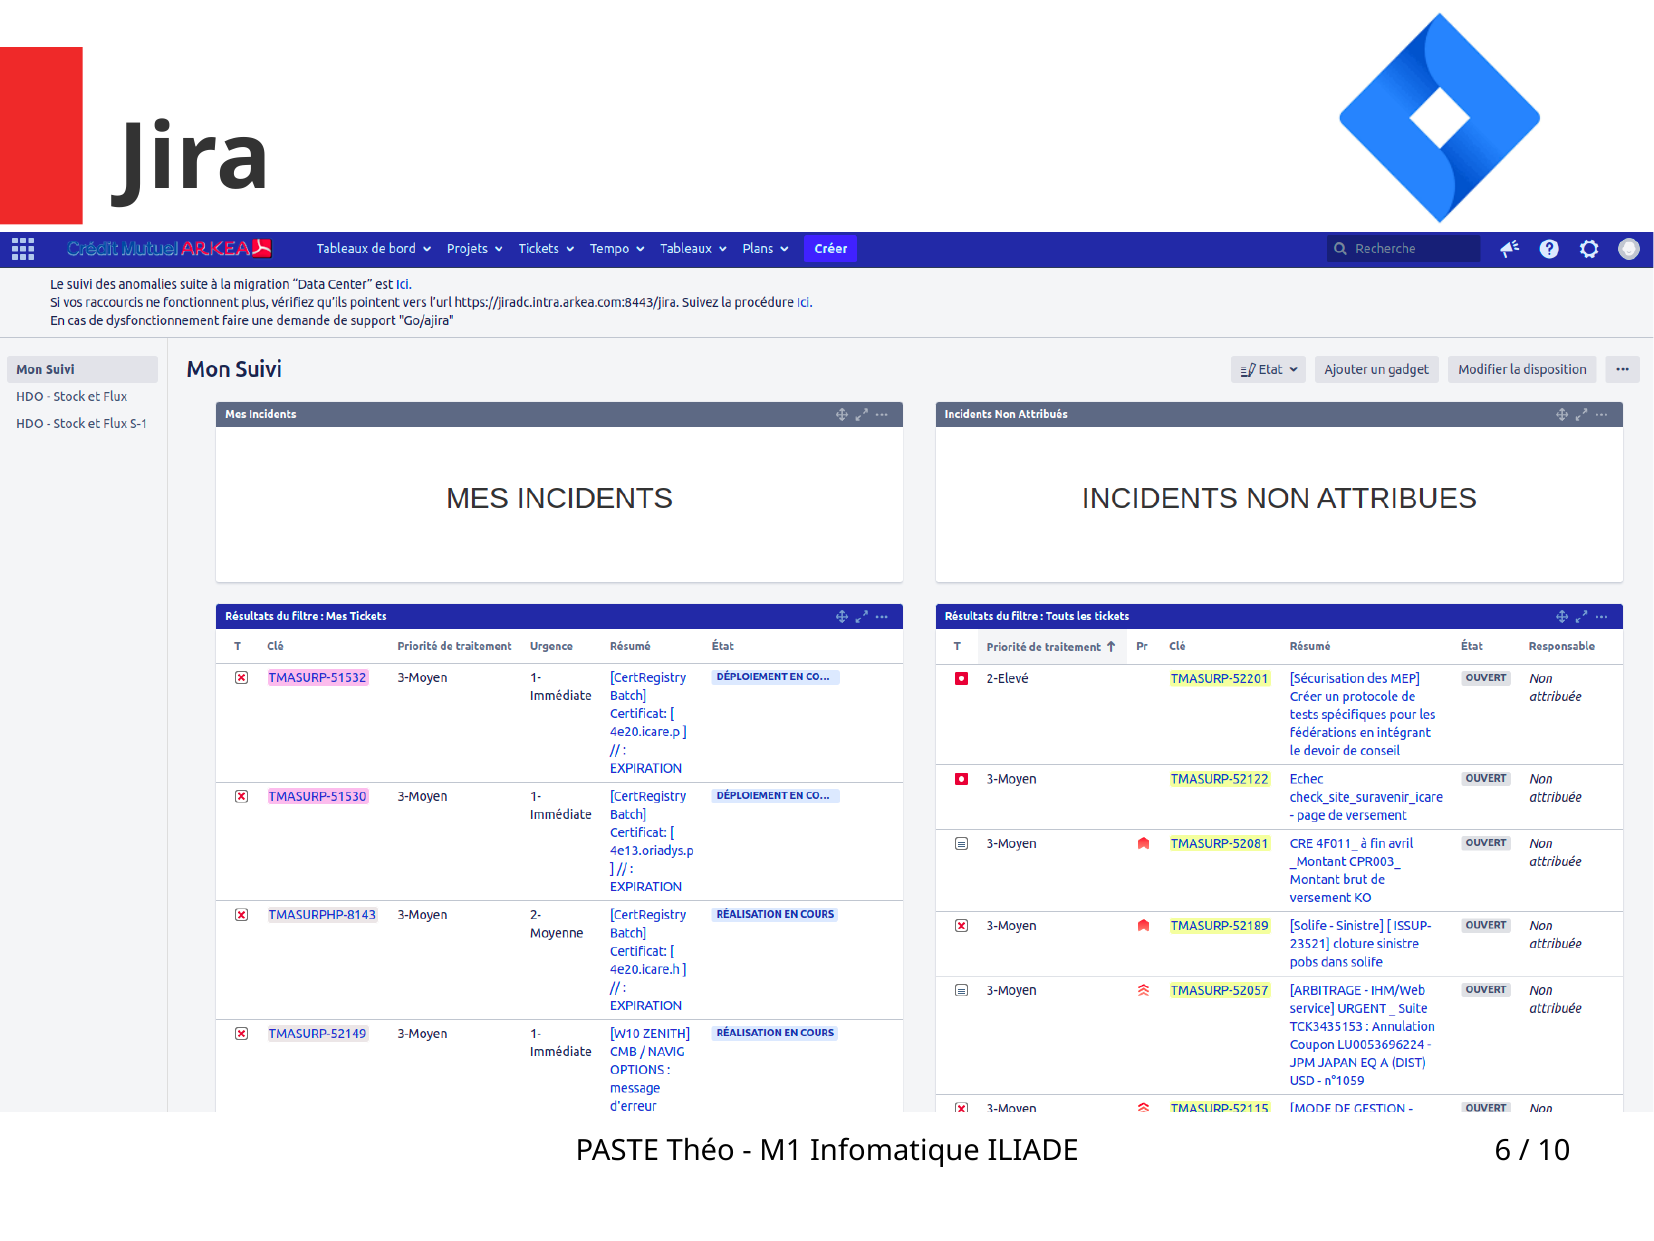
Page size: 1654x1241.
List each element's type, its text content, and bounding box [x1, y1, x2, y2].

title Jira [118, 49, 1571, 232]
picture [1250, 11, 1630, 225]
picture [0, 232, 1654, 1112]
